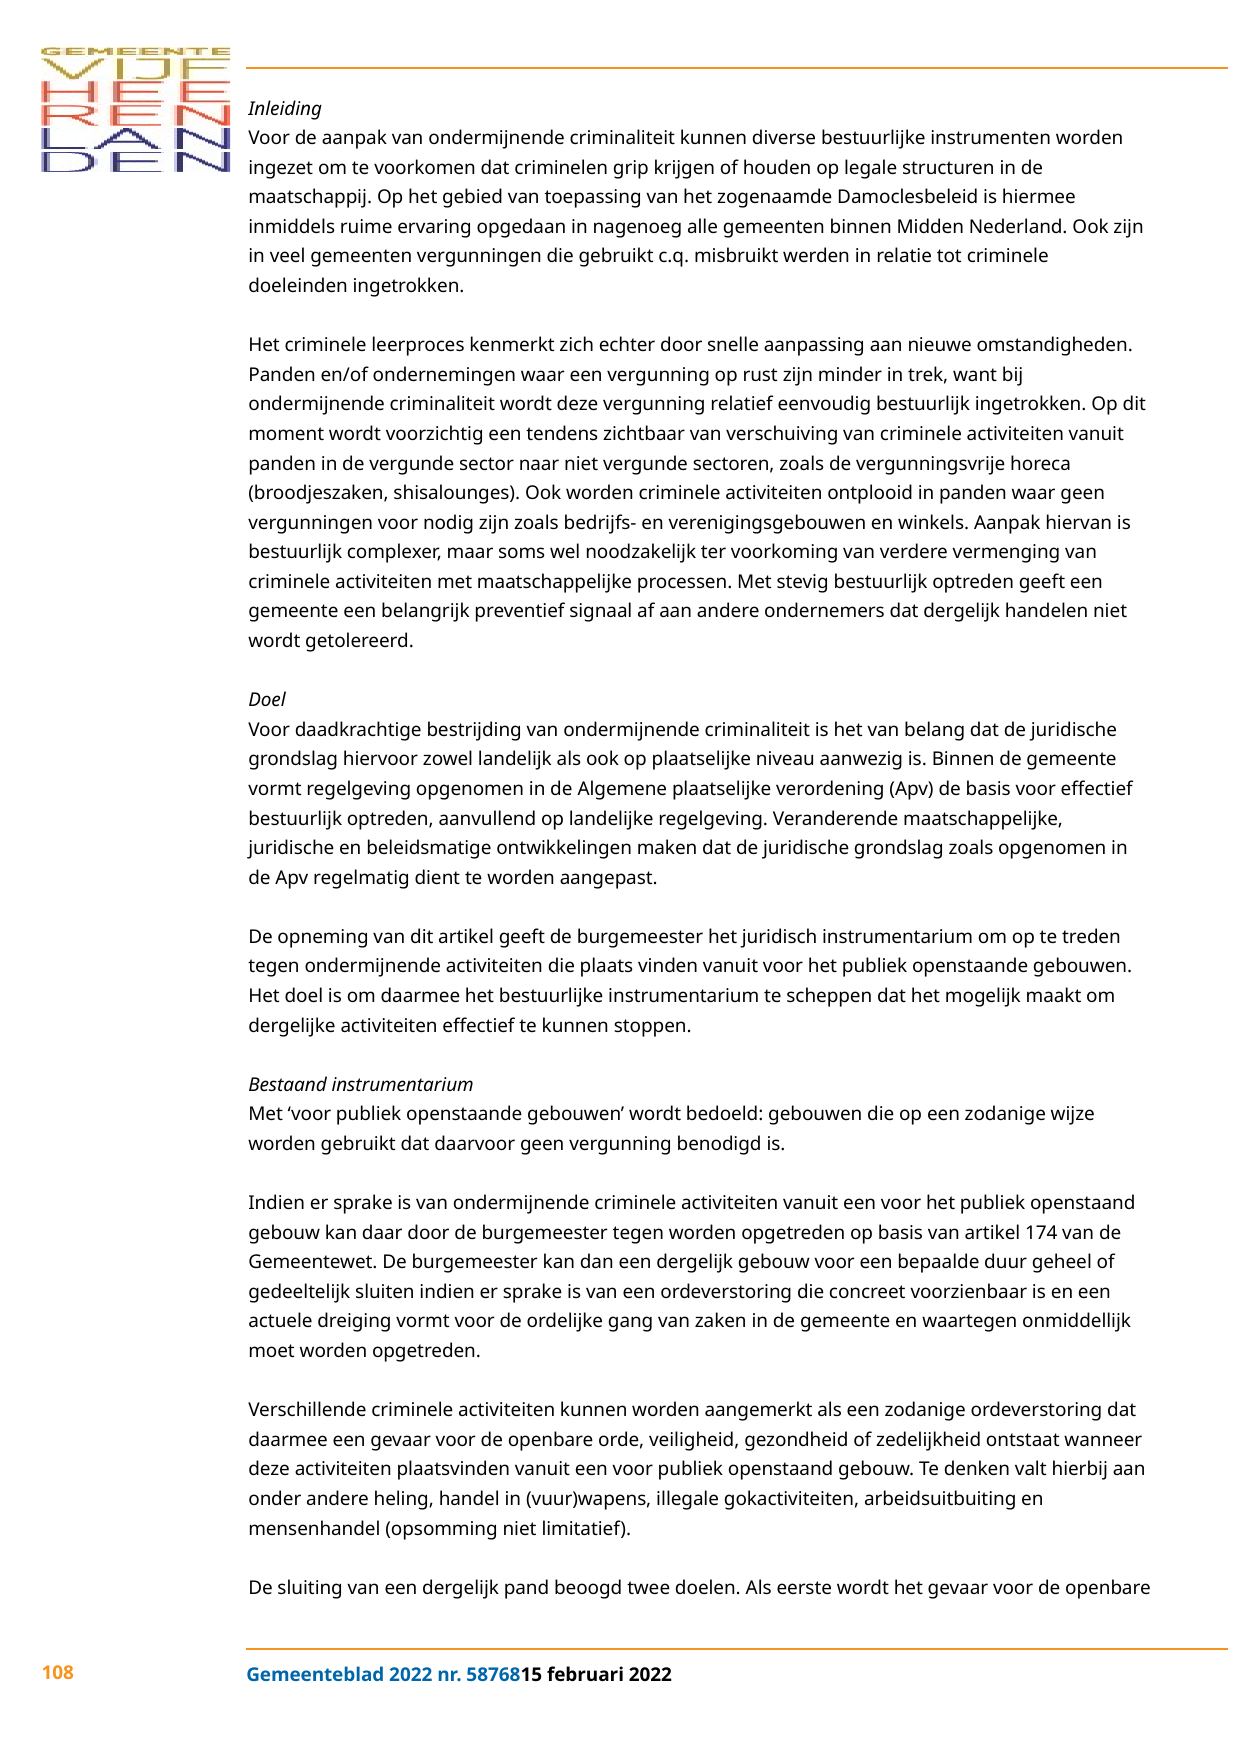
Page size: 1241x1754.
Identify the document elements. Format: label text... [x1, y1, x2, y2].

text Inleiding [248, 95, 1152, 121]
text Voor de aanpak van ondermijnende criminaliteit kunnen diverse bestuurlijke instrumenten worden ingezet om te voorkomen dat criminelen grip krijgen of houden op legale structuren in de maatschappij. Op het gebied van toepassing van het zogenaamde Damoclesbeleid is hiermee inmiddels ruime ervaring opgedaan in nagenoeg alle gemeenten binnen Midden Nederland. Ook zijn in veel gemeenten vergunningen die gebruikt c.q. misbruikt werden in relatie tot criminele doeleinden ingetrokken. [248, 124, 1152, 298]
text Verschillende criminele activiteiten kunnen worden aangemerkt als een zodanige ordeverstoring dat daarmee een gevaar voor de openbare orde, veiligheid, gezondheid of zedelijkheid ontstaat wanneer deze activiteiten plaatsvinden vanuit een voor publiek openstaand gebouw. Te denken valt hierbij aan onder andere heling, handel in (vuur)wapens, illegale gokactiviteiten, arbeidsuitbuiting en mensenhandel (opsomming niet limitatief). [248, 1396, 1152, 1541]
text Voor daadkrachtige bestrijding van ondermijnende criminaliteit is het van belang dat de juridische grondslag hiervoor zowel landelijk als ook op plaatselijke niveau aanwezig is. Binnen de gemeente vormt regelgeving opgenomen in de Algemene plaatselijke verordening (Apv) de basis voor effectief bestuurlijk optreden, aanvullend op landelijke regelgeving. Veranderende maatschappelijke, juridische en beleidsmatige ontwikkelingen maken dat de juridische grondslag zoals opgenomen in de Apv regelmatig dient te worden aangepast. [248, 716, 1152, 890]
text De opneming van dit artikel geeft de burgemeester het juridisch instrumentarium om op te treden tegen ondermijnende activiteiten die plaats vinden vanuit voor het publiek openstaande gebouwen. Het doel is om daarmee het bestuurlijke instrumentarium te scheppen dat het mogelijk maakt om dergelijke activiteiten effectief te kunnen stoppen. [248, 923, 1152, 1038]
text Het criminele leerproces kenmerkt zich echter door snelle aanpassing aan nieuwe omstandigheden. [248, 331, 1152, 357]
text Panden en/of ondernemingen waar een vergunning op rust zijn minder in trek, want bij ondermijnende criminaliteit wordt deze vergunning relatief eenvoudig bestuurlijk ingetrokken. Op dit moment wordt voorzichtig een tendens zichtbaar van verschuiving van criminele activiteiten vanuit panden in de vergunde sector naar niet vergunde sectoren, zoals de vergunningsvrije horeca (broodjeszaken, shisalounges). Ook worden criminele activiteiten ontplooid in panden waar geen vergunningen voor nodig zijn zoals bedrijfs- en verenigingsgebouwen en winkels. Aanpak hiervan is bestuurlijk complexer, maar soms wel noodzakelijk ter voorkoming van verdere vermenging van criminele activiteiten met maatschappelijke processen. Met stevig bestuurlijk optreden geeft een gemeente een belangrijk preventief signaal af aan andere ondernemers dat dergelijk handelen niet wordt getolereerd. [248, 361, 1152, 653]
text De sluiting van een dergelijk pand beoogd twee doelen. Als eerste wordt het gevaar voor de openbare [248, 1574, 1152, 1600]
text Met ‘voor publiek openstaande gebouwen’ wordt bedoeld: gebouwen die op een zodanige wijze worden gebruikt dat daarvoor geen vergunning benodigd is. [248, 1101, 1152, 1156]
picture [41, 47, 231, 172]
text Bestaand instrumentarium [248, 1071, 1152, 1097]
text Doel [248, 686, 1152, 712]
text Indien er sprake is van ondermijnende criminele activiteiten vanuit een voor het publiek openstaand gebouw kan daar door de burgemeester tegen worden opgetreden op basis van artikel 174 van de Gemeentewet. De burgemeester kan dan een dergelijk gebouw voor een bepaalde duur geheel of gedeeltelijk sluiten indien er sprake is van een ordeverstoring die concreet voorzienbaar is en een actuele dreiging vormt voor de ordelijke gang van zaken in de gemeente en waartegen onmiddellijk moet worden opgetreden. [248, 1189, 1152, 1363]
